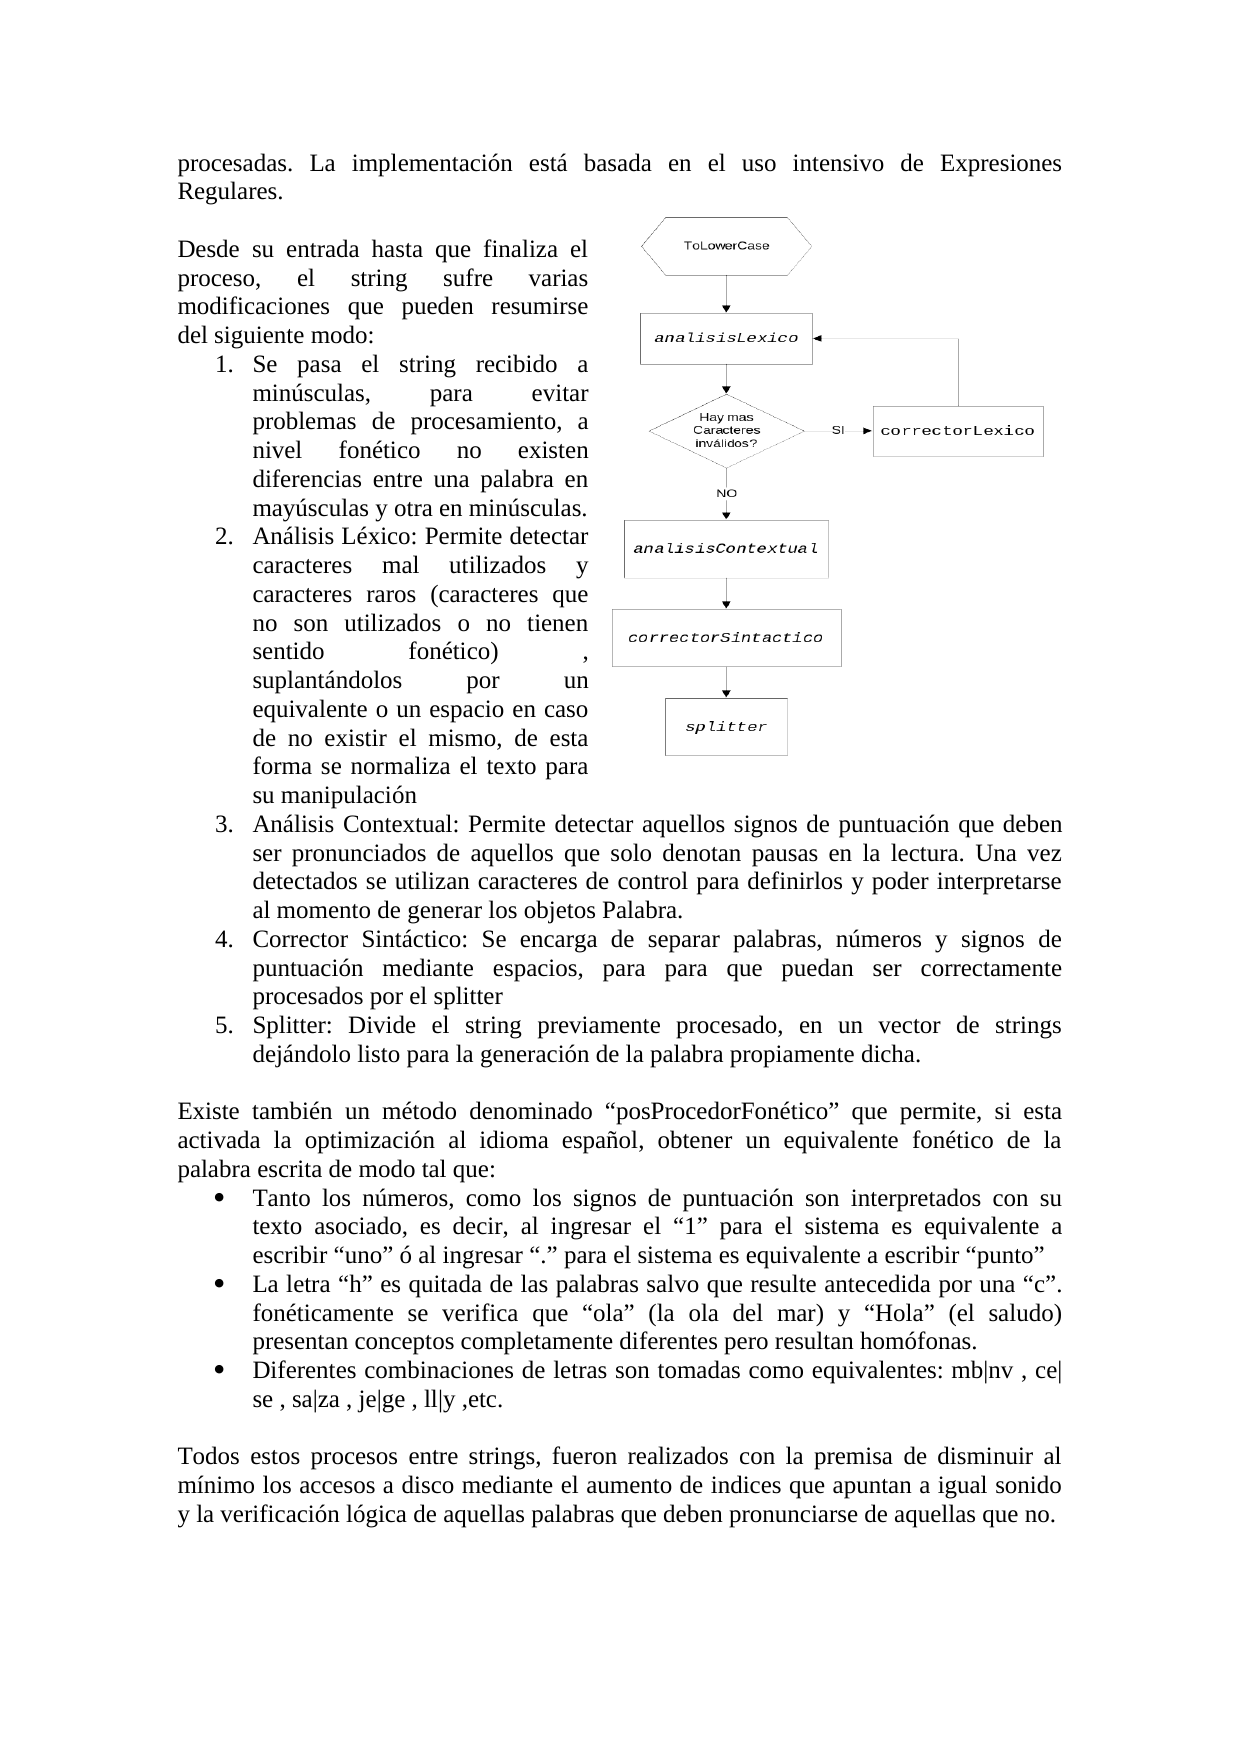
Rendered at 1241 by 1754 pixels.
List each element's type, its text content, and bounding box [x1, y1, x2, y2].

text Existe también un método denominado “posProcedorFonético” que permite, si esta activada la optimización al idioma español, obtener un equivalente fonético de la palabra escrita de modo tal que: [177, 1096, 1063, 1183]
text Desde su entrada hasta que finaliza el proceso, el string sufre varias modificaciones que pueden resumirse del siguiente modo: [177, 234, 607, 349]
text procesadas. La implementación está basada en el uso intensivo de Expresiones Regulares. [177, 148, 1063, 205]
list Se pasa el string recibido a minúsculas, para evitar problemas de procesamiento, a nivel fonético no existen diferencias entre una palabra en mayúsculas y otra en minúsculas. [215, 349, 607, 521]
list Diferentes combinaciones de letras son tomadas como equivalentes: mb|nv , ce|se , sa|za , je|ge , ll|y ,etc. [215, 1355, 1063, 1413]
list Análisis Contextual: Permite detectar aquellos signos de puntuación que deben ser pronunciados de aquellos que solo denotan pausas en la lectura. Una vez detectados se utilizan caracteres de control para definirlos y poder interpretarse al momento de generar los objetos Palabra. [215, 809, 1063, 924]
list Splitter: Divide el string previamente procesado, en un vector de strings dejándolo listo para la generación de la palabra propiamente dicha. [215, 1010, 1063, 1068]
list Análisis Léxico: Permite detectar caracteres mal utilizados y caracteres raros (caracteres que no son utilizados o no tienen sentido fonético) , suplantándolos por un equivalente o un espacio en caso de no existir el mismo, de esta forma se normaliza el texto para su manipulación [215, 521, 1063, 809]
list La letra “h” es quitada de las palabras salvo que resulte antecedida por una “c”. fonéticamente se verifica que “ola” (la ola del mar) y “Hola” (el saludo) presentan conceptos completamente diferentes pero resultan homófonas. [215, 1269, 1063, 1355]
list Tanto los números, como los signos de puntuación son interpretados con su texto asociado, es decir, al ingresar el “1” para el sistema es equivalente a escribir “uno” ó al ingresar “.” para el sistema es equivalente a escribir “punto” [215, 1183, 1063, 1269]
text Todos estos procesos entre strings, fueron realizados con la premisa de disminuir al mínimo los accesos a disco mediante el aumento de indices que apuntan a igual sonido y la verificación lógica de aquellas palabras que deben pronunciarse de aquellas que no. [177, 1441, 1063, 1528]
list Corrector Sintáctico: Se encarga de separar palabras, números y signos de puntuación mediante espacios, para para que puedan ser correctamente procesados por el splitter [215, 924, 1063, 1010]
